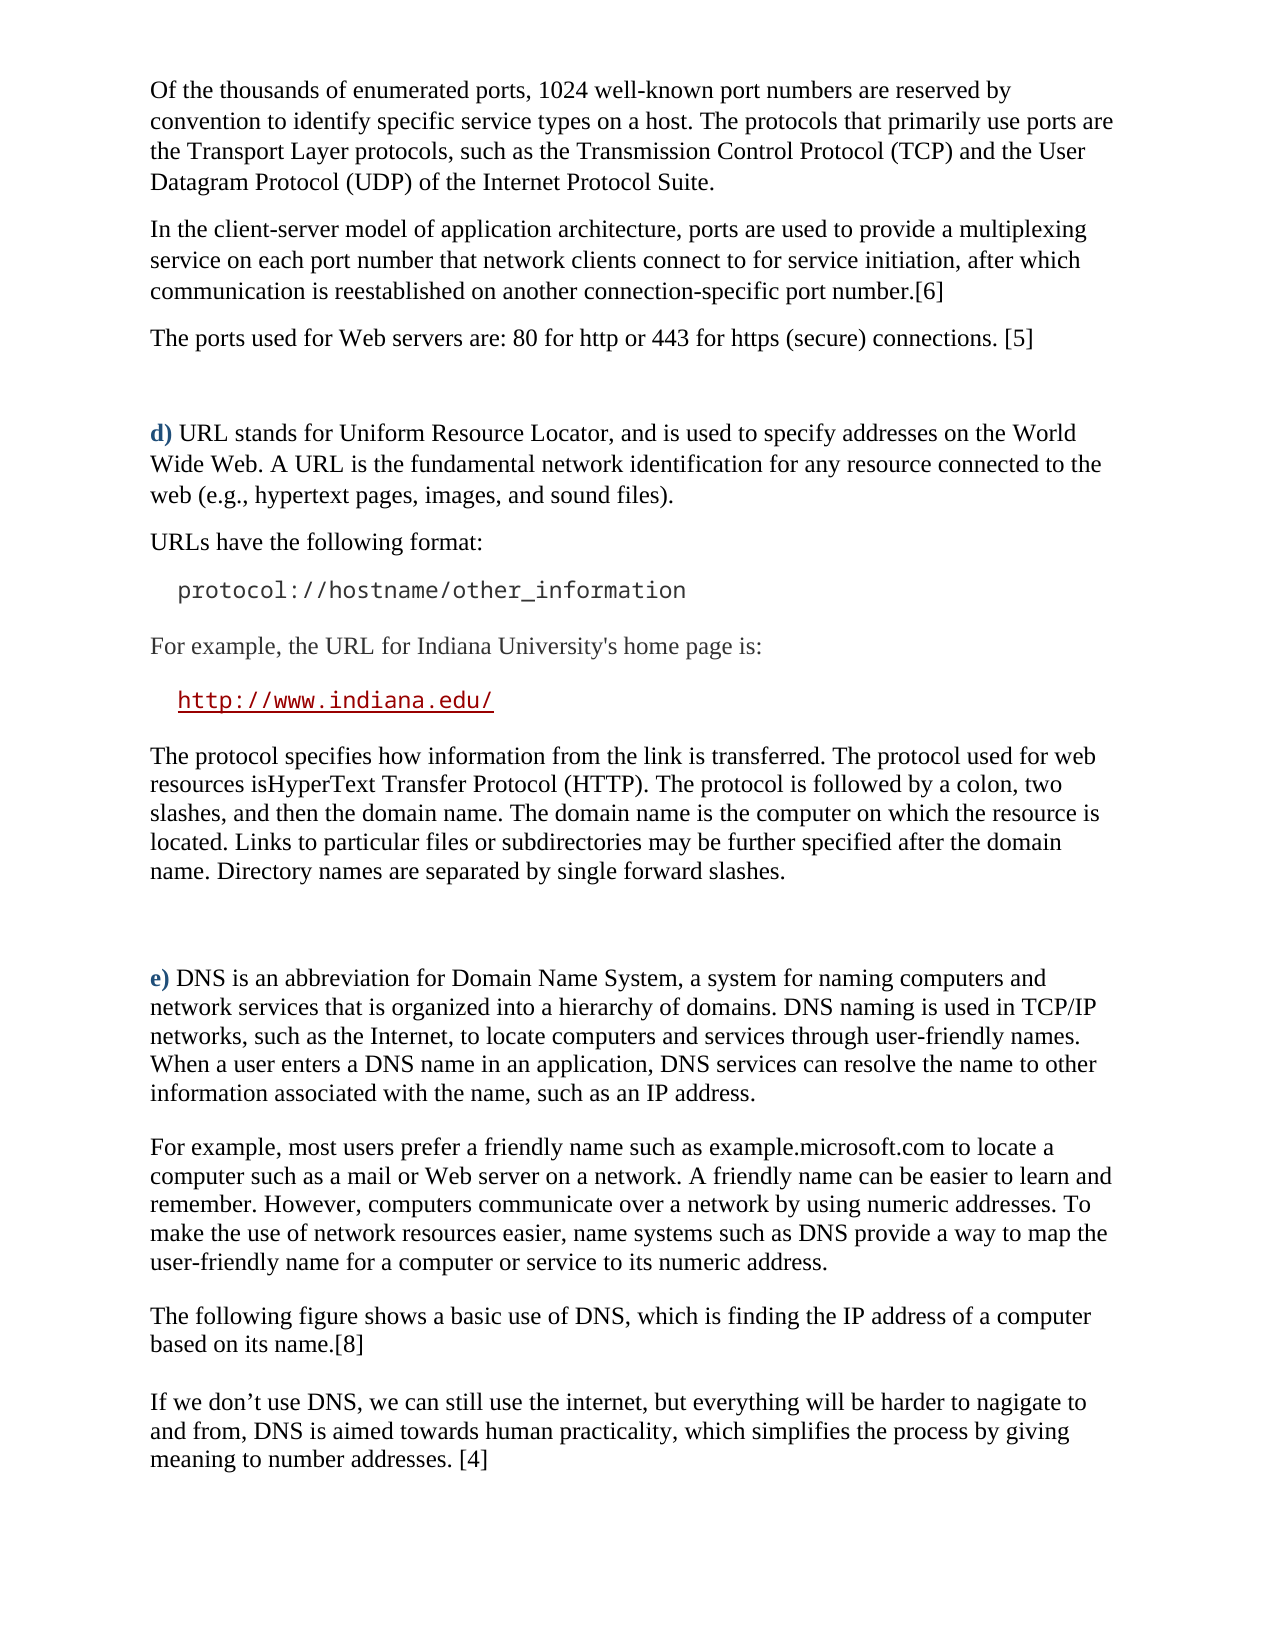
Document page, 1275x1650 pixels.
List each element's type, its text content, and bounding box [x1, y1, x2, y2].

text In the client-server model of application architecture, ports are used to provide a multiplexing service on each port number that network clients connect to for service initiation, after which communication is reestablished on another connection-specific port number.[6] [150, 214, 1125, 305]
text The following figure shows a basic use of DNS, which is finding the IP address of a computer based on its name.[8] If we don’t use DNS, we can still use the internet, but everything will be harder to nagigate to and from, DNS is aimed towards human practicality, which simplifies the process by giving meaning to number addresses. [4] [150, 1301, 1125, 1473]
text http://www.indiana.edu/ [150, 684, 1125, 716]
text The protocol specifies how information from the link is transferred. The protocol used for web resources isHyperText Transfer Protocol (HTTP). The protocol is followed by a colon, two slashes, and then the domain name. The domain name is the computer on which the resource is located. Links to particular files or subdirectories may be further specified after the domain name. Directory names are separated by single forward slashes. [150, 741, 1125, 884]
text For example, most users prefer a friendly name such as example.microsoft.com to locate a computer such as a mail or Web server on a network. A friendly name can be easier to learn and remember. However, computers communicate over a network by using numeric addresses. To make the use of network resources easier, name systems such as DNS provide a way to map the user-friendly name for a computer or service to its numeric address. [150, 1132, 1125, 1276]
text protocol://hostname/other_information [150, 574, 1125, 606]
text d) URL stands for Uniform Resource Locator, and is used to specify addresses on the World Wide Web. A URL is the fundamental network identification for any resource connected to the web (e.g., hypertext pages, images, and sound files). [150, 418, 1125, 508]
text The ports used for Web servers are: 80 for http or 443 for https (secure) connections. [5] [150, 323, 1125, 352]
text e) DNS is an abbreviation for Domain Name System, a system for naming computers and network services that is organized into a hierarchy of domains. DNS naming is used in TCP/IP networks, such as the Internet, to locate computers and services through user-friendly names. When a user enters a DNS name in an application, DNS services can resolve the name to other information associated with the name, such as an IP address. [150, 963, 1125, 1107]
text For example, the URL for Indiana University's home page is: [150, 631, 1125, 659]
text URLs have the following format: [150, 527, 1125, 556]
text Of the thousands of enumerated ports, 1024 well-known port numbers are reserved by convention to identify specific service types on a host. The protocols that primarily use ports are the Transport Layer protocols, such as the Transmission Control Protocol (TCP) and the User Datagram Protocol (UDP) of the Internet Protocol Suite. [150, 75, 1125, 196]
